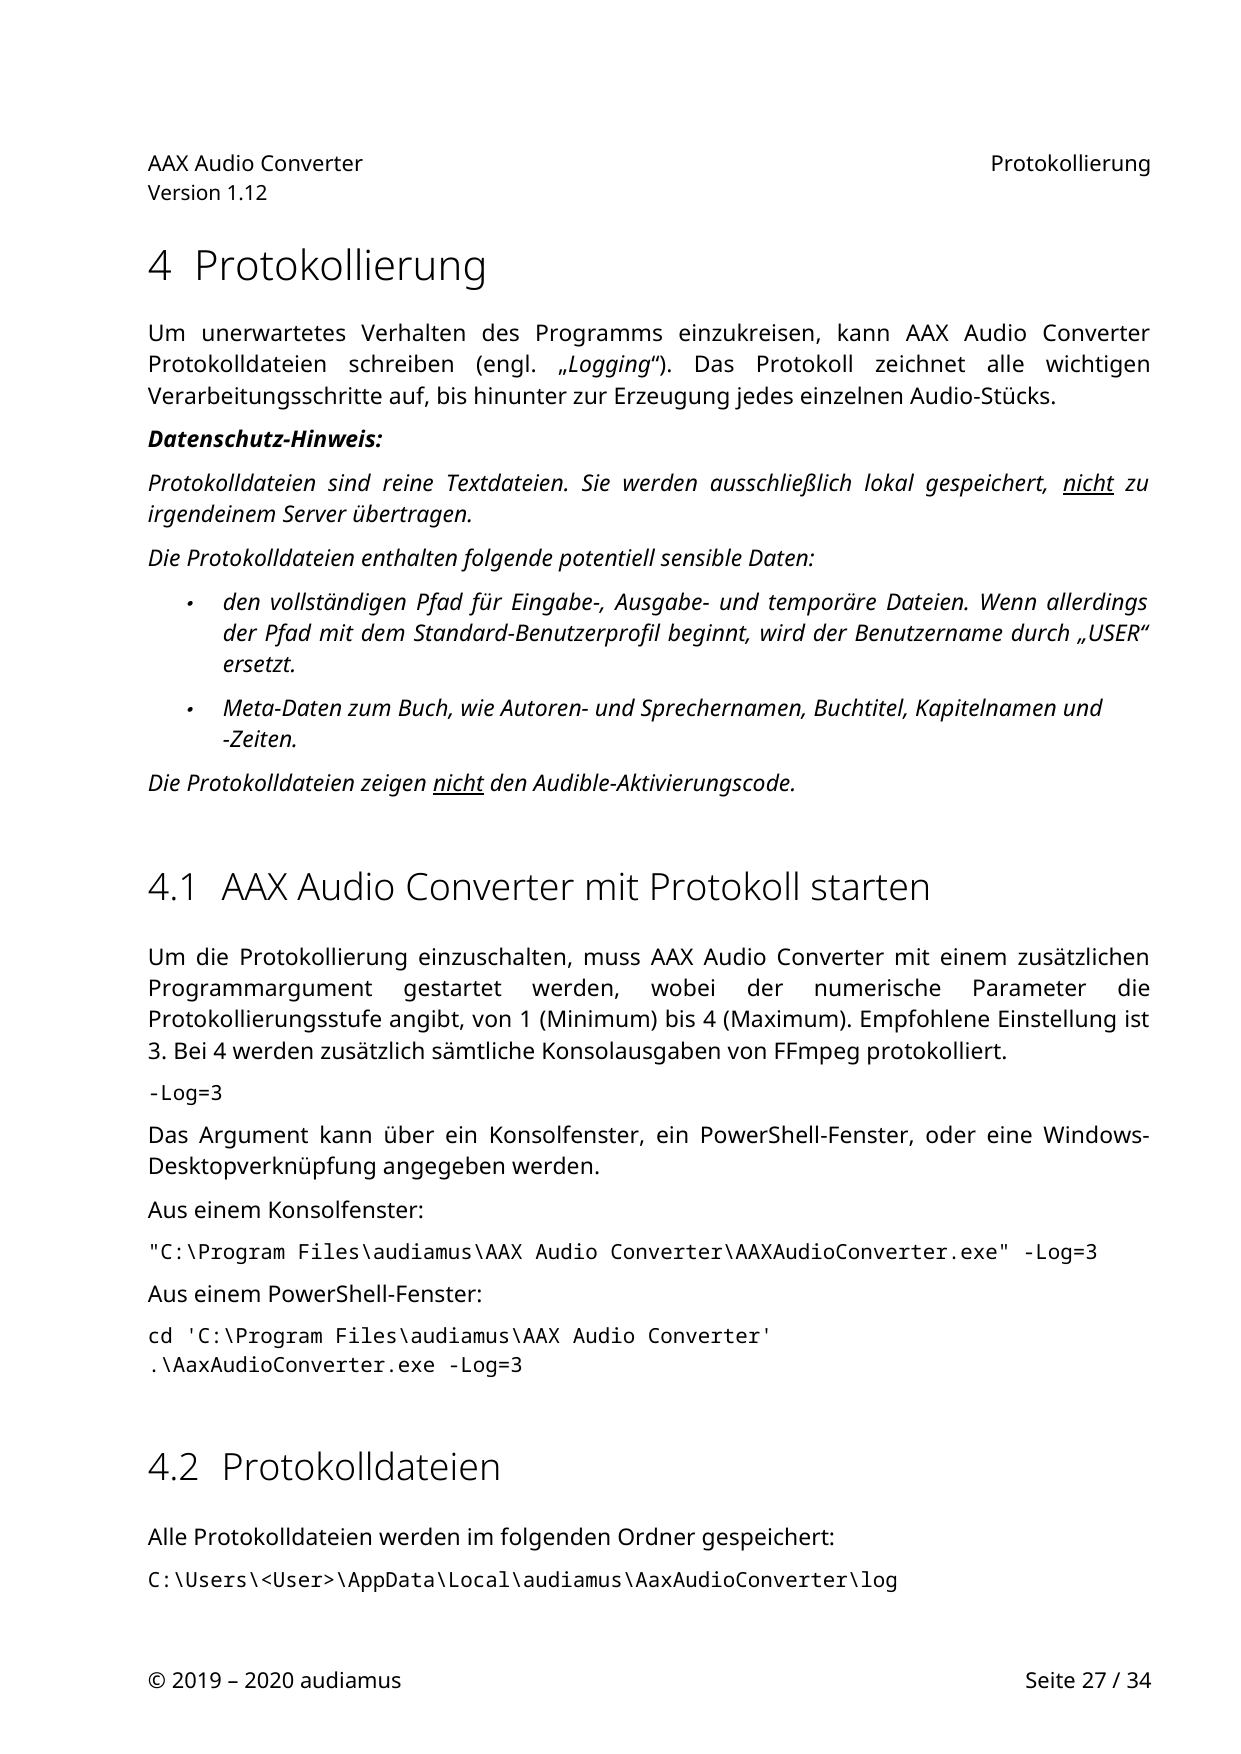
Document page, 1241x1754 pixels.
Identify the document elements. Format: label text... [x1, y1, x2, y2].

text Aus einem Konsolfenster: [148, 1194, 1152, 1225]
text Die Protokolldateien zeigen nicht den Audible-Aktivierungscode. [148, 766, 1152, 798]
text Die Protokolldateien enthalten folgende potentiell sensible Daten: [148, 542, 1152, 573]
text C:\Users\<User>\AppData\Local\audiamus\AaxAudioConverter\log [148, 1565, 1152, 1593]
text Um unerwartetes Verhalten des Programms einzukreisen, kann AAX Audio Converter Protokolldateien schreiben (engl. „Logging“). Das Protokoll zeichnet alle wichtigen Verarbeitungsschritte auf, bis hinunter zur Erzeugung jedes einzelnen Audio-Stücks. [148, 317, 1152, 411]
text Datenschutz-Hinweis: [148, 423, 1152, 454]
subtitle Protokolldateien [148, 1441, 1152, 1492]
text Um die Protokollierung einzuschalten, muss AAX Audio Converter mit einem zusätzlichen Programmargument gestartet werden, wobei der numerische Parameter die Protokollierungsstufe angibt, von 1 (Minimum) bis 4 (Maximum). Empfohlene Einstellung ist 3. Bei 4 werden zusätzlich sämtliche Konsolausgaben von FFmpeg protokolliert. [148, 941, 1152, 1066]
text "C:\Program Files\audiamus\AAX Audio Converter\AAXAudioConverter.exe" -Log=3 [148, 1237, 1152, 1266]
text Aus einem PowerShell-Fenster: [148, 1278, 1152, 1309]
text Alle Protokolldateien werden im folgenden Ordner gespeichert: [148, 1521, 1152, 1552]
text Das Argument kann über ein Konsolfenster, ein PowerShell-Fenster, oder eine Windows-Desktopverknüpfung angegeben werden. [148, 1119, 1152, 1181]
text Protokolldateien sind reine Textdateien. Sie werden ausschließlich lokal gespeichert, nicht zu irgendeinem Server übertragen. [148, 467, 1152, 529]
text cd 'C:\Program Files\audiamus\AAX Audio Converter' .\AaxAudioConverter.exe -Log=3 [148, 1322, 1152, 1378]
subtitle AAX Audio Converter mit Protokoll starten [148, 860, 1152, 911]
list Meta-Daten zum Buch, wie Autoren- und Sprechernamen, Buchtitel, Kapitelnamen und -Zeiten. [185, 692, 1152, 754]
list den vollständigen Pfad für Eingabe-, Ausgabe- und temporäre Dateien. Wenn allerdings der Pfad mit dem Standard-Benutzerprofil beginnt, wird der Benutzername durch „USER“ ersetzt. [185, 585, 1152, 679]
text -Log=3 [148, 1078, 1152, 1106]
subtitle Protokollierung [148, 235, 1152, 292]
